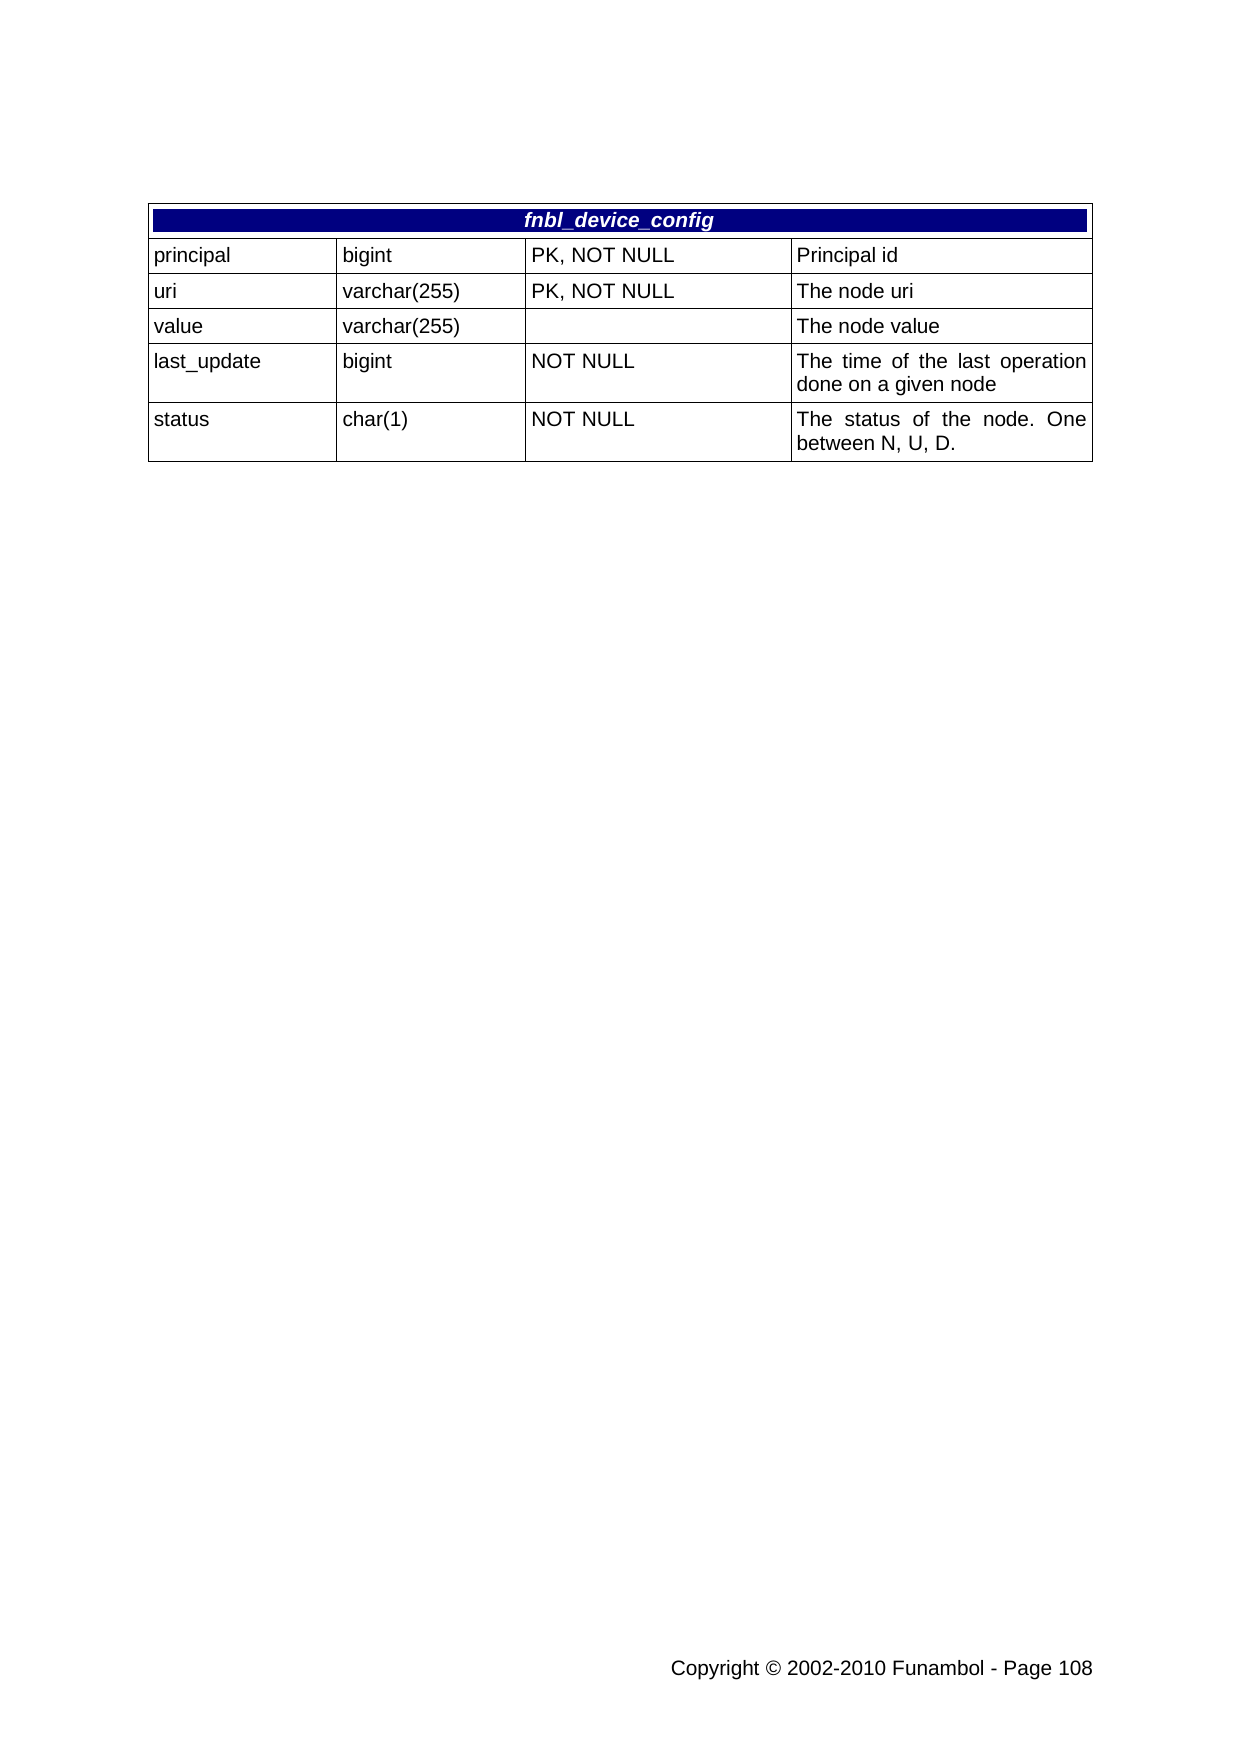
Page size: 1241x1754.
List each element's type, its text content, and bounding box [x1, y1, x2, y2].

table_cell varchar(255) [337, 309, 525, 343]
table_cell status [149, 403, 336, 461]
table_cell value [149, 309, 336, 343]
table_cell last_update [149, 344, 336, 402]
table_cell NOT NULL [526, 344, 791, 402]
table_cell bigint [337, 344, 525, 402]
table_cell uri [149, 274, 336, 308]
table_cell NOT NULL [526, 403, 791, 461]
table_cell principal [149, 239, 336, 273]
table_cell The node value [792, 309, 1092, 343]
table_cell Principal id [792, 239, 1092, 273]
table_cell bigint [337, 239, 525, 273]
table_cell varchar(255) [337, 274, 525, 308]
table_cell PK, NOT NULL [526, 239, 791, 273]
table_cell PK, NOT NULL [526, 274, 791, 308]
table_cell char(1) [337, 403, 525, 461]
table_cell The time of the last operation done on a given node [792, 344, 1092, 402]
table_header fnbl_device_config [149, 204, 1092, 238]
table_cell The status of the node. One between N, U, D. [792, 403, 1092, 461]
table_cell [526, 309, 791, 343]
table_cell The node uri [792, 274, 1092, 308]
